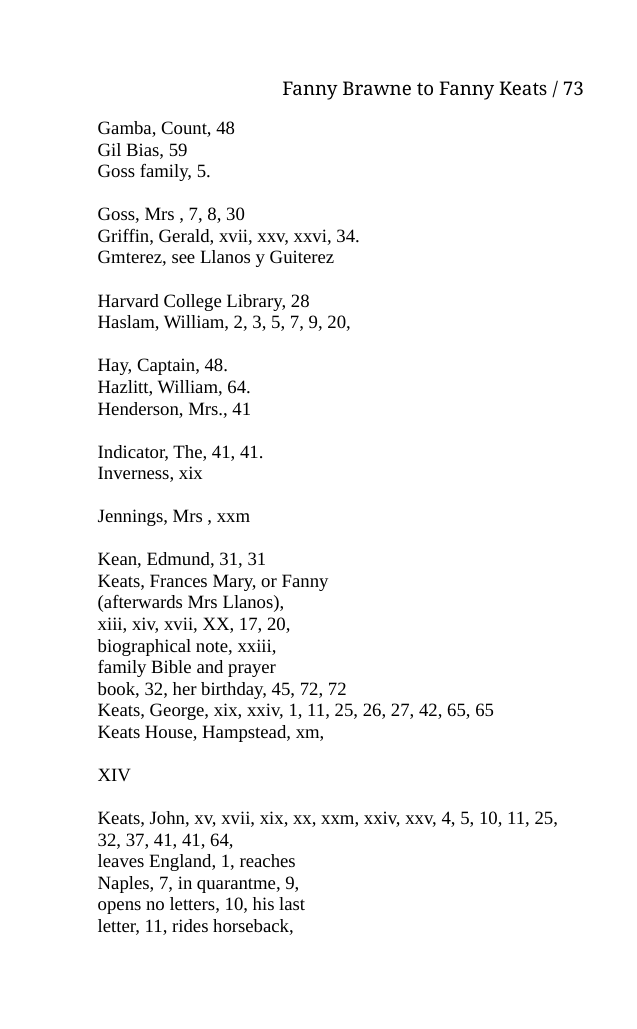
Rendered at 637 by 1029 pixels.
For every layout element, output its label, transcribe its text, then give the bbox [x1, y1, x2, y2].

text Griffin, Gerald, xvii, xxv, xxvi, 34. [97, 225, 583, 246]
text book, 32, her birthday, 45, 72, 72 [97, 678, 583, 699]
text Hazlitt, William, 64. [97, 376, 583, 397]
text biographical note, xxiii, [97, 634, 583, 656]
text Hay, Captain, 48. [97, 354, 583, 376]
text Goss, Mrs , 7, 8, 30 [97, 203, 583, 225]
text Naples, 7, in quarantme, 9, [97, 872, 583, 893]
text Keats, Frances Mary, or Fanny [97, 570, 583, 591]
text Keats, John, xv, xvii, xix, xx, xxm, xxiv, xxv, 4, 5, 10, 11, 25, 32, 37, 41, 41, 64, [97, 807, 583, 850]
text leaves England, 1, reaches [97, 850, 583, 872]
text Jennings, Mrs , xxm [97, 505, 583, 527]
text Harvard College Library, 28 [97, 289, 583, 311]
text xiii, xiv, xvii, XX, 17, 20, [97, 613, 583, 634]
text opens no letters, 10, his last [97, 893, 583, 915]
text Henderson, Mrs., 41 [97, 397, 583, 419]
text Inverness, xix [97, 462, 583, 484]
text Keats House, Hampstead, xm, [97, 721, 583, 742]
text Gamba, Count, 48 [97, 117, 583, 139]
text Gmterez, see Llanos y Guiterez [97, 246, 583, 268]
text (afterwards Mrs Llanos), [97, 591, 583, 613]
text Kean, Edmund, 31, 31 [97, 548, 583, 570]
text Indicator, The, 41, 41. [97, 441, 583, 462]
text Goss family, 5. [97, 160, 583, 182]
text family Bible and prayer [97, 656, 583, 678]
text letter, 11, rides horseback, [97, 915, 583, 936]
text Keats, George, xix, xxiv, 1, 11, 25, 26, 27, 42, 65, 65 [97, 699, 583, 721]
text Haslam, William, 2, 3, 5, 7, 9, 20, [97, 311, 583, 333]
text Gil Bias, 59 [97, 139, 583, 160]
text XIV [97, 764, 583, 786]
